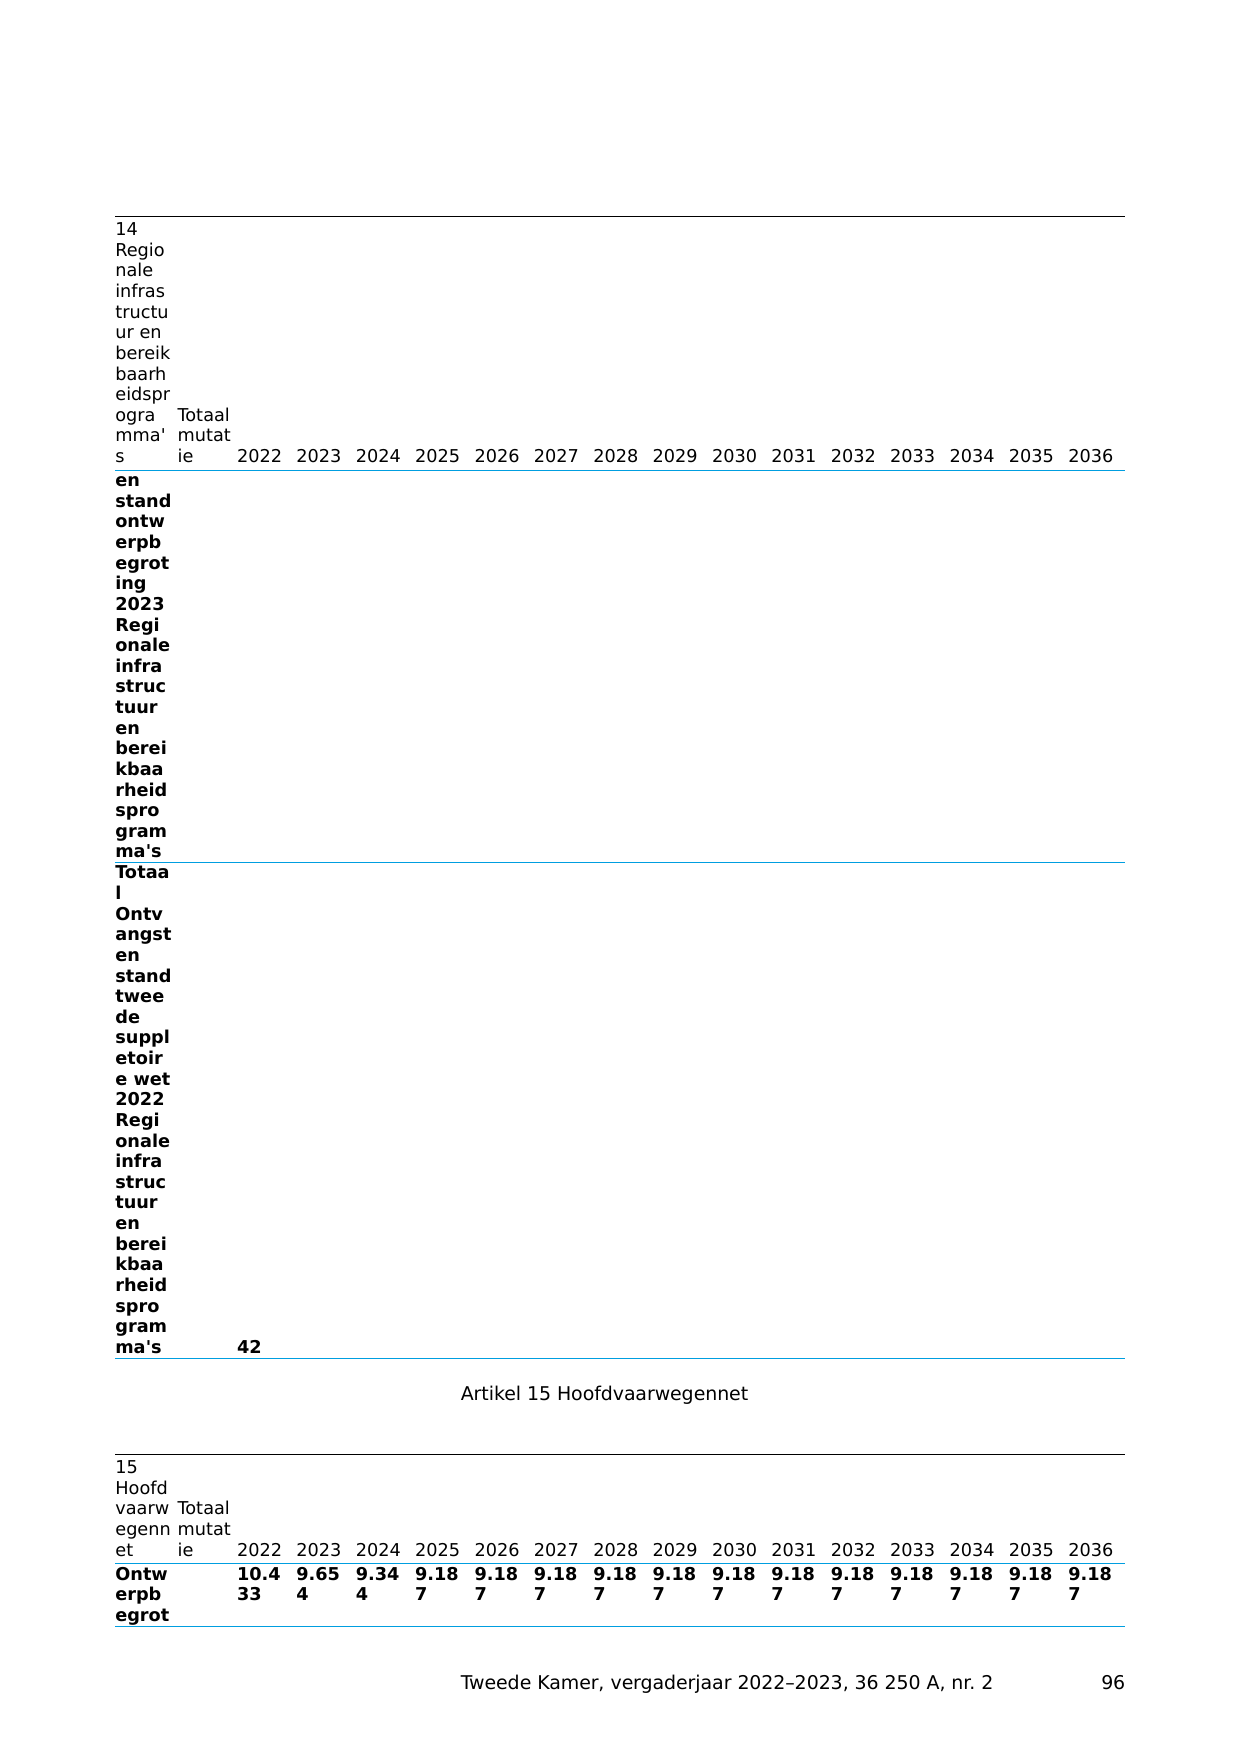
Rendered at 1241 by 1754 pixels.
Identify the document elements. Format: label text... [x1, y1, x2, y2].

table_cell 2023 [293, 1455, 353, 1563]
table_cell [650, 863, 709, 1357]
table_cell 9.187 [768, 1564, 828, 1626]
table_cell 9.187 [471, 1564, 531, 1626]
table_cell 2026 [471, 217, 531, 469]
table_cell 9.187 [1065, 1564, 1125, 1626]
table_cell [293, 863, 353, 1357]
table_cell 2036 [1065, 217, 1125, 469]
table_cell 2031 [768, 217, 828, 469]
table_cell [768, 863, 828, 1357]
table_cell 2030 [709, 217, 768, 469]
table_cell [1065, 863, 1125, 1357]
table_cell [531, 863, 590, 1357]
table_cell 10.433 [234, 1564, 293, 1626]
table_cell [709, 863, 768, 1357]
table_cell Totaal mutatie [175, 1455, 234, 1563]
table_cell 2023 [293, 217, 353, 469]
table_cell 2027 [531, 217, 590, 469]
table_cell [412, 471, 471, 862]
table_cell 9.187 [1006, 1564, 1065, 1626]
table_cell 2029 [650, 217, 709, 469]
table_cell Totaal Ontvangsten stand tweede suppletoire wet 2022 Regionale infrastructuur en bereikbaarheidsprogramma's [115, 863, 174, 1357]
table_cell 9.187 [590, 1564, 649, 1626]
table_cell 15 Hoofdvaarwegennet [115, 1455, 174, 1563]
table_cell 2024 [353, 217, 412, 469]
table_cell [175, 1564, 234, 1626]
table_cell [471, 471, 531, 862]
table_cell [353, 471, 412, 862]
table_cell [709, 471, 768, 862]
table_cell 9.654 [293, 1564, 353, 1626]
table_cell 2032 [828, 217, 887, 469]
table_cell [412, 863, 471, 1357]
table_cell 2022 [234, 1455, 293, 1563]
table_cell 42 [234, 863, 293, 1357]
table_header Tabel 14 Artikel 14 Regionale infrastructuur en bereikbaarheidsprogramma's (bedragen x €1.000) [115, 191, 1125, 216]
table_cell Ontwerpbegrot [115, 1564, 174, 1626]
table_cell 2034 [946, 217, 1006, 469]
table_cell 2025 [412, 217, 471, 469]
table_cell [175, 863, 234, 1357]
table_cell 2035 [1006, 1455, 1065, 1563]
table_cell 9.187 [828, 1564, 887, 1626]
table_cell [828, 863, 887, 1357]
table_cell 9.187 [946, 1564, 1006, 1626]
table_cell 2036 [1065, 1455, 1125, 1563]
table_cell 2033 [887, 1455, 946, 1563]
table_cell [887, 471, 946, 862]
table_cell 9.187 [412, 1564, 471, 1626]
table_header Tabel 15 Artikel 15 Hoofdvaarwegennet (bedragen x €1.000) [115, 1429, 1125, 1454]
table_cell 2028 [590, 1455, 649, 1563]
table_cell 9.187 [709, 1564, 768, 1626]
table_cell 2035 [1006, 217, 1065, 469]
table_cell 9.344 [353, 1564, 412, 1626]
table_cell [1006, 863, 1065, 1357]
table_cell [946, 471, 1006, 862]
table_cell 2029 [650, 1455, 709, 1563]
table_cell [590, 471, 649, 862]
table_cell [1065, 471, 1125, 862]
table_cell 9.187 [531, 1564, 590, 1626]
table_cell 9.187 [887, 1564, 946, 1626]
table_cell [650, 471, 709, 862]
table_cell Totaal mutatie [175, 217, 234, 469]
table_cell 14 Regionale infrastructuur en bereikbaarheidsprogramma's [115, 217, 174, 469]
table_cell 2027 [531, 1455, 590, 1563]
table_cell [828, 471, 887, 862]
table_cell 2024 [353, 1455, 412, 1563]
table_cell 2033 [887, 217, 946, 469]
table_cell [175, 471, 234, 862]
table_cell [471, 863, 531, 1357]
table_cell 2031 [768, 1455, 828, 1563]
table_cell [887, 863, 946, 1357]
table_cell [1006, 471, 1065, 862]
table_cell [768, 471, 828, 862]
table_cell [590, 863, 649, 1357]
table_cell [293, 471, 353, 862]
table_cell 2022 [234, 217, 293, 469]
table_cell 2032 [828, 1455, 887, 1563]
table_cell 2025 [412, 1455, 471, 1563]
table_cell 2026 [471, 1455, 531, 1563]
table_cell 2034 [946, 1455, 1006, 1563]
table_cell [531, 471, 590, 862]
table_cell en stand ontwerpbegroting 2023 Regionale infrastructuur en bereikbaarheidsprogramma's [115, 471, 174, 862]
table_cell [234, 471, 293, 862]
table_cell 2030 [709, 1455, 768, 1563]
title Artikel 15 Hoofdvaarwegennet [461, 1383, 1125, 1405]
table_cell 2028 [590, 217, 649, 469]
table_cell [946, 863, 1006, 1357]
table_cell [353, 863, 412, 1357]
table_cell 9.187 [650, 1564, 709, 1626]
